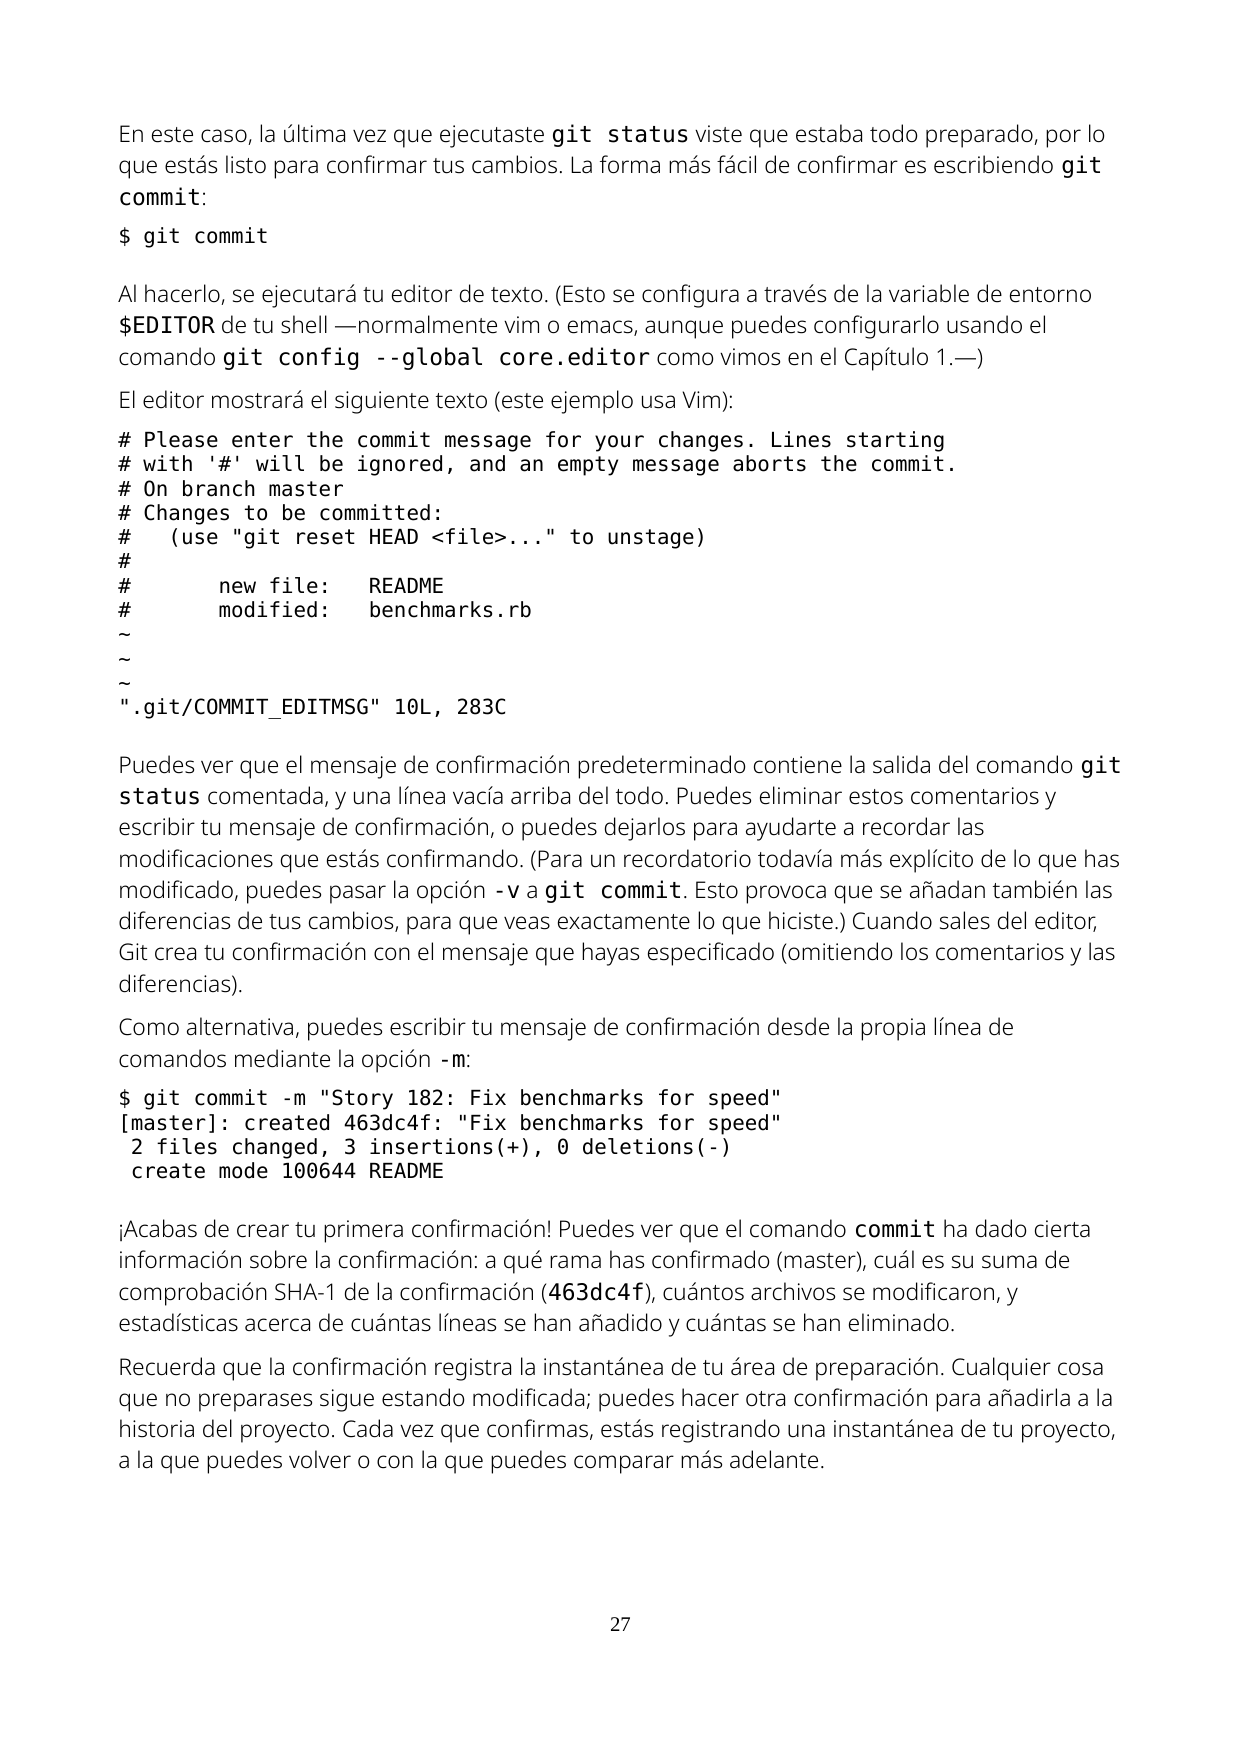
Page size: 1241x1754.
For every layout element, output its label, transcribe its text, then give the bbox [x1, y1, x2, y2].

text # (use "git reset HEAD <file>..." to unstage) [118, 525, 1122, 549]
text [master]: created 463dc4f: "Fix benchmarks for speed" [118, 1111, 1122, 1135]
text ~ [118, 622, 1122, 647]
text # [118, 549, 1122, 574]
text ¡Acabas de crear tu primera confirmación! Puedes ver que el comando commit ha dado cierta información sobre la confirmación: a qué rama has confirmado (master), cuál es su suma de comprobación SHA-1 de la confirmación (463dc4f), cuántos archivos se modificaron, y estadísticas acerca de cuántas líneas se han añadido y cuántas se han eliminado. [118, 1213, 1122, 1338]
text El editor mostrará el siguiente texto (este ejemplo usa Vim): [118, 384, 1122, 416]
text # with '#' will be ignored, and an empty message aborts the commit. [118, 452, 1122, 477]
text # Please enter the commit message for your changes. Lines starting [118, 428, 1122, 452]
text 2 files changed, 3 insertions(+), 0 deletions(-) [118, 1135, 1122, 1159]
text # Changes to be committed: [118, 501, 1122, 525]
text $ git commit [118, 224, 1122, 249]
text create mode 100644 README [118, 1159, 1122, 1183]
text ".git/COMMIT_EDITMSG" 10L, 283C [118, 695, 1122, 719]
text ~ [118, 647, 1122, 671]
text # new file: README [118, 574, 1122, 598]
text En este caso, la última vez que ejecutaste git status viste que estaba todo preparado, por lo que estás listo para confirmar tus cambios. La forma más fácil de confirmar es escribiendo git commit: [118, 118, 1122, 212]
text ~ [118, 671, 1122, 695]
text # On branch master [118, 477, 1122, 501]
text # modified: benchmarks.rb [118, 598, 1122, 622]
text $ git commit -m "Story 182: Fix benchmarks for speed" [118, 1086, 1122, 1111]
text Como alternativa, puedes escribir tu mensaje de confirmación desde la propia línea de comandos mediante la opción -m: [118, 1011, 1122, 1074]
text Al hacerlo, se ejecutará tu editor de texto. (Esto se configura a través de la variable de entorno $EDITOR de tu shell —normalmente vim o emacs, aunque puedes configurarlo usando el comando git config --global core.editor como vimos en el Capítulo 1.—) [118, 278, 1122, 372]
text Recuerda que la confirmación registra la instantánea de tu área de preparación. Cualquier cosa que no preparases sigue estando modificada; puedes hacer otra confirmación para añadirla a la historia del proyecto. Cada vez que confirmas, estás registrando una instantánea de tu proyecto, a la que puedes volver o con la que puedes comparar más adelante. [118, 1350, 1122, 1475]
text Puedes ver que el mensaje de confirmación predeterminado contiene la salida del comando git status comentada, y una línea vacía arriba del todo. Puedes eliminar estos comentarios y escribir tu mensaje de confirmación, o puedes dejarlos para ayudarte a recordar las modificaciones que estás confirmando. (Para un recordatorio todavía más explícito de lo que has modificado, puedes pasar la opción -v a git commit. Esto provoca que se añadan también las diferencias de tus cambios, para que veas exactamente lo que hiciste.) Cuando sales del editor, Git crea tu confirmación con el mensaje que hayas especificado (omitiendo los comentarios y las diferencias). [118, 749, 1122, 999]
